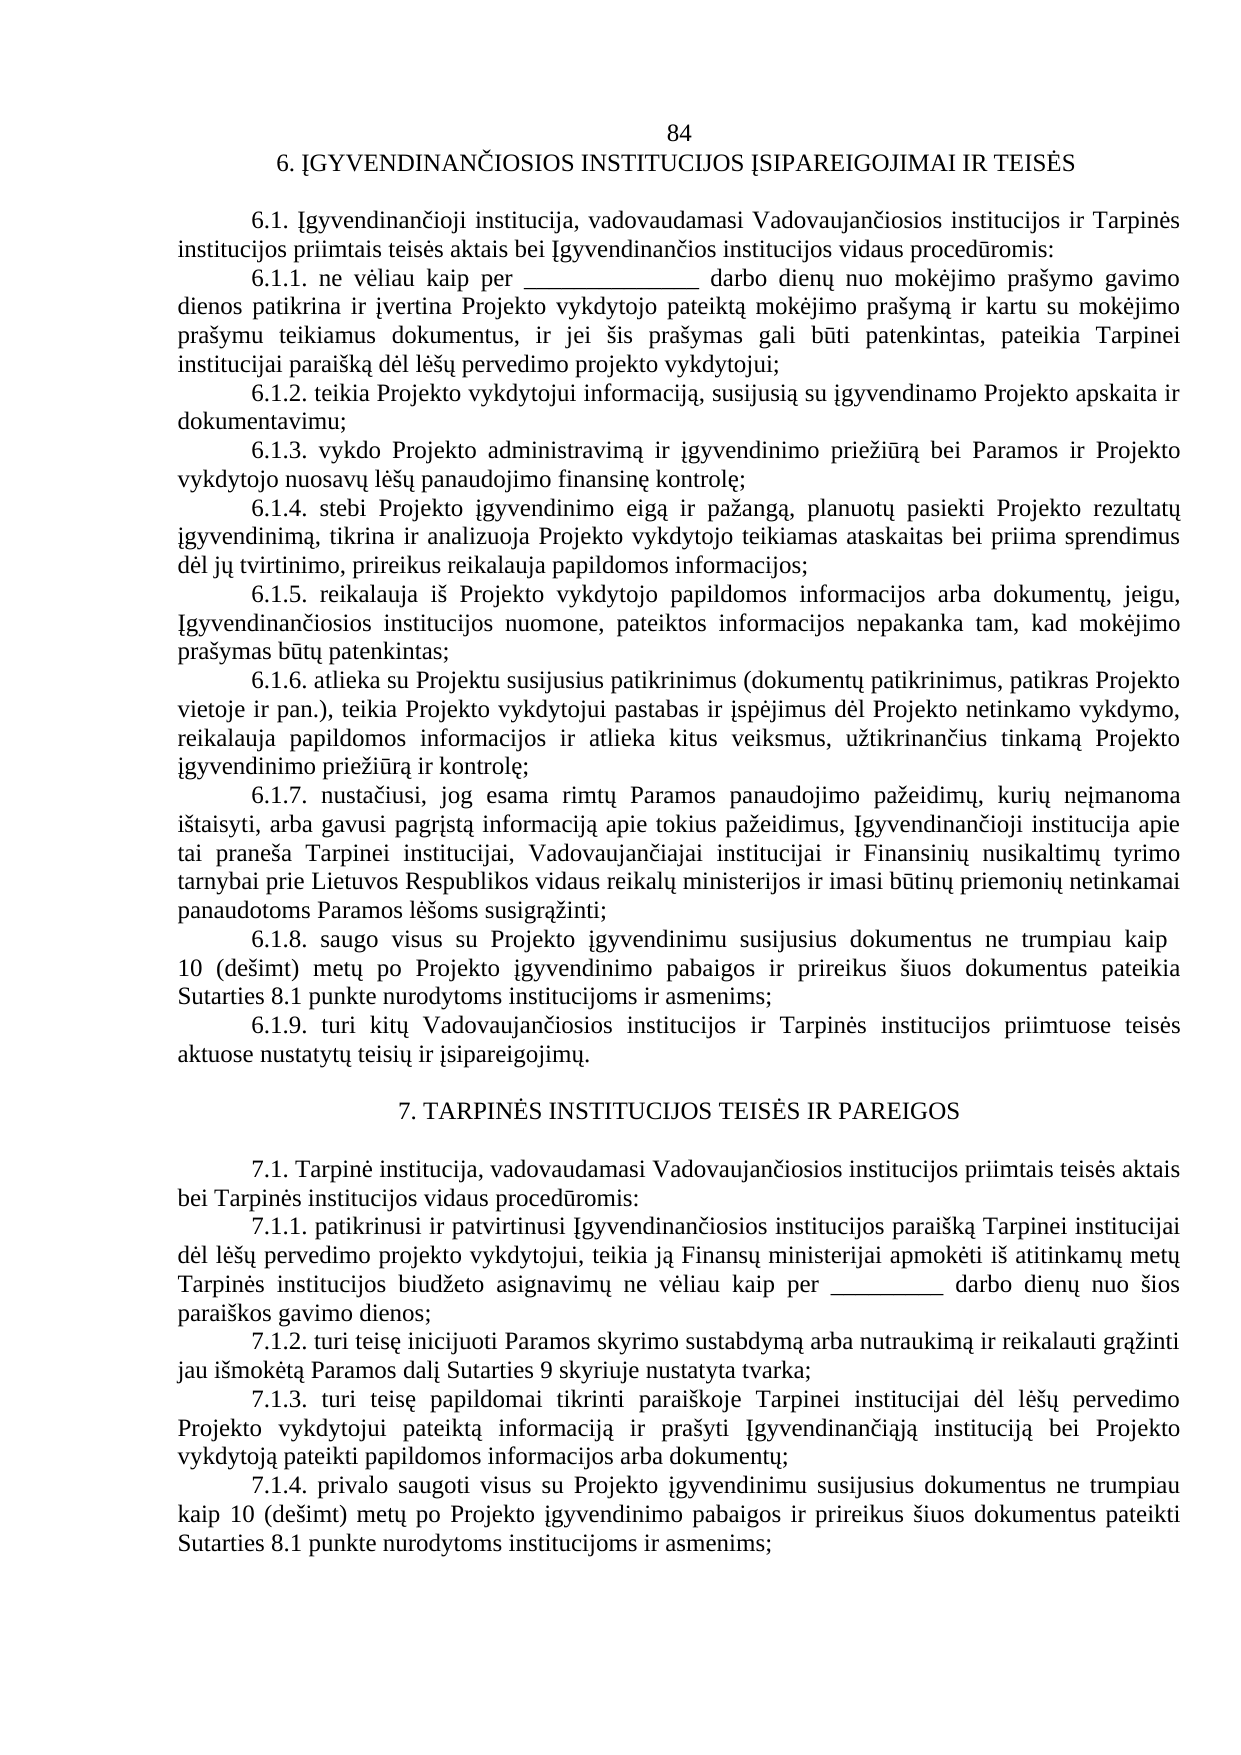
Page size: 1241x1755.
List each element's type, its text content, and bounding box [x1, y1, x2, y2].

text 6. ĮGYVENDINANČIOSIOS INSTITUCIJOS ĮSIPAREIGOJIMAI IR TEISĖS [177, 148, 1181, 176]
text 6.1.1. ne vėliau kaip per ______________ darbo dienų nuo mokėjimo prašymo gavimo dienos patikrina ir įvertina Projekto vykdytojo pateiktą mokėjimo prašymą ir kartu su mokėjimo prašymu teikiamus dokumentus, ir jei šis prašymas gali būti patenkintas, pateikia Tarpinei institucijai paraišką dėl lėšų pervedimo projekto vykdytojui; [177, 263, 1181, 378]
text 7.1.1. patikrinusi ir patvirtinusi Įgyvendinančiosios institucijos paraišką Tarpinei institucijai dėl lėšų pervedimo projekto vykdytojui, teikia ją Finansų ministerijai apmokėti iš atitinkamų metų Tarpinės institucijos biudžeto asignavimų ne vėliau kaip per _________ darbo dienų nuo šios paraiškos gavimo dienos; [177, 1211, 1181, 1326]
text 6.1. Įgyvendinančioji institucija, vadovaudamasi Vadovaujančiosios institucijos ir Tarpinės institucijos priimtais teisės aktais bei Įgyvendinančios institucijos vidaus procedūromis: [177, 205, 1181, 263]
text 6.1.7. nustačiusi, jog esama rimtų Paramos panaudojimo pažeidimų, kurių neįmanoma ištaisyti, arba gavusi pagrįstą informaciją apie tokius pažeidimus, Įgyvendinančioji institucija apie tai praneša Tarpinei institucijai, Vadovaujančiajai institucijai ir Finansinių nusikaltimų tyrimo tarnybai prie Lietuvos Respublikos vidaus reikalų ministerijos ir imasi būtinų priemonių netinkamai panaudotoms Paramos lėšoms susigrąžinti; [177, 780, 1181, 924]
text 7.1.2. turi teisę inicijuoti Paramos skyrimo sustabdymą arba nutraukimą ir reikalauti grąžinti jau išmokėtą Paramos dalį Sutarties 9 skyriuje nustatyta tvarka; [177, 1326, 1181, 1384]
text 6.1.2. teikia Projekto vykdytojui informaciją, susijusią su įgyvendinamo Projekto apskaita ir dokumentavimu; [177, 378, 1181, 435]
text 6.1.5. reikalauja iš Projekto vykdytojo papildomos informacijos arba dokumentų, jeigu, Įgyvendinančiosios institucijos nuomone, pateiktos informacijos nepakanka tam, kad mokėjimo prašymas būtų patenkintas; [177, 579, 1181, 665]
text 6.1.4. stebi Projekto įgyvendinimo eigą ir pažangą, planuotų pasiekti Projekto rezultatų įgyvendinimą, tikrina ir analizuoja Projekto vykdytojo teikiamas ataskaitas bei priima sprendimus dėl jų tvirtinimo, prireikus reikalauja papildomos informacijos; [177, 493, 1181, 579]
text 6.1.3. vykdo Projekto administravimą ir įgyvendinimo priežiūrą bei Paramos ir Projekto vykdytojo nuosavų lėšų panaudojimo finansinę kontrolę; [177, 435, 1181, 493]
text 6.1.6. atlieka su Projektu susijusius patikrinimus (dokumentų patikrinimus, patikras Projekto vietoje ir pan.), teikia Projekto vykdytojui pastabas ir įspėjimus dėl Projekto netinkamo vykdymo, reikalauja papildomos informacijos ir atlieka kitus veiksmus, užtikrinančius tinkamą Projekto įgyvendinimo priežiūrą ir kontrolę; [177, 665, 1181, 780]
text 6.1.9. turi kitų Vadovaujančiosios institucijos ir Tarpinės institucijos priimtuose teisės aktuose nustatytų teisių ir įsipareigojimų. [177, 1010, 1181, 1068]
text 7.1.4. privalo saugoti visus su Projekto įgyvendinimu susijusius dokumentus ne trumpiau kaip 10 (dešimt) metų po Projekto įgyvendinimo pabaigos ir prireikus šiuos dokumentus pateikti Sutarties 8.1 punkte nurodytoms institucijoms ir asmenims; [177, 1470, 1181, 1556]
text 7.1. Tarpinė institucija, vadovaudamasi Vadovaujančiosios institucijos priimtais teisės aktais bei Tarpinės institucijos vidaus procedūromis: [177, 1154, 1181, 1211]
text 7. TARPINĖS INSTITUCIJOS TEISĖS IR PAREIGOS [177, 1096, 1181, 1125]
text 6.1.8. saugo visus su Projekto įgyvendinimu susijusius dokumentus ne trumpiau kaip 10 (dešimt) metų po Projekto įgyvendinimo pabaigos ir prireikus šiuos dokumentus pateikia Sutarties 8.1 punkte nurodytoms institucijoms ir asmenims; [177, 924, 1181, 1010]
text 7.1.3. turi teisę papildomai tikrinti paraiškoje Tarpinei institucijai dėl lėšų pervedimo Projekto vykdytojui pateiktą informaciją ir prašyti Įgyvendinančiąją instituciją bei Projekto vykdytoją pateikti papildomos informacijos arba dokumentų; [177, 1384, 1181, 1470]
